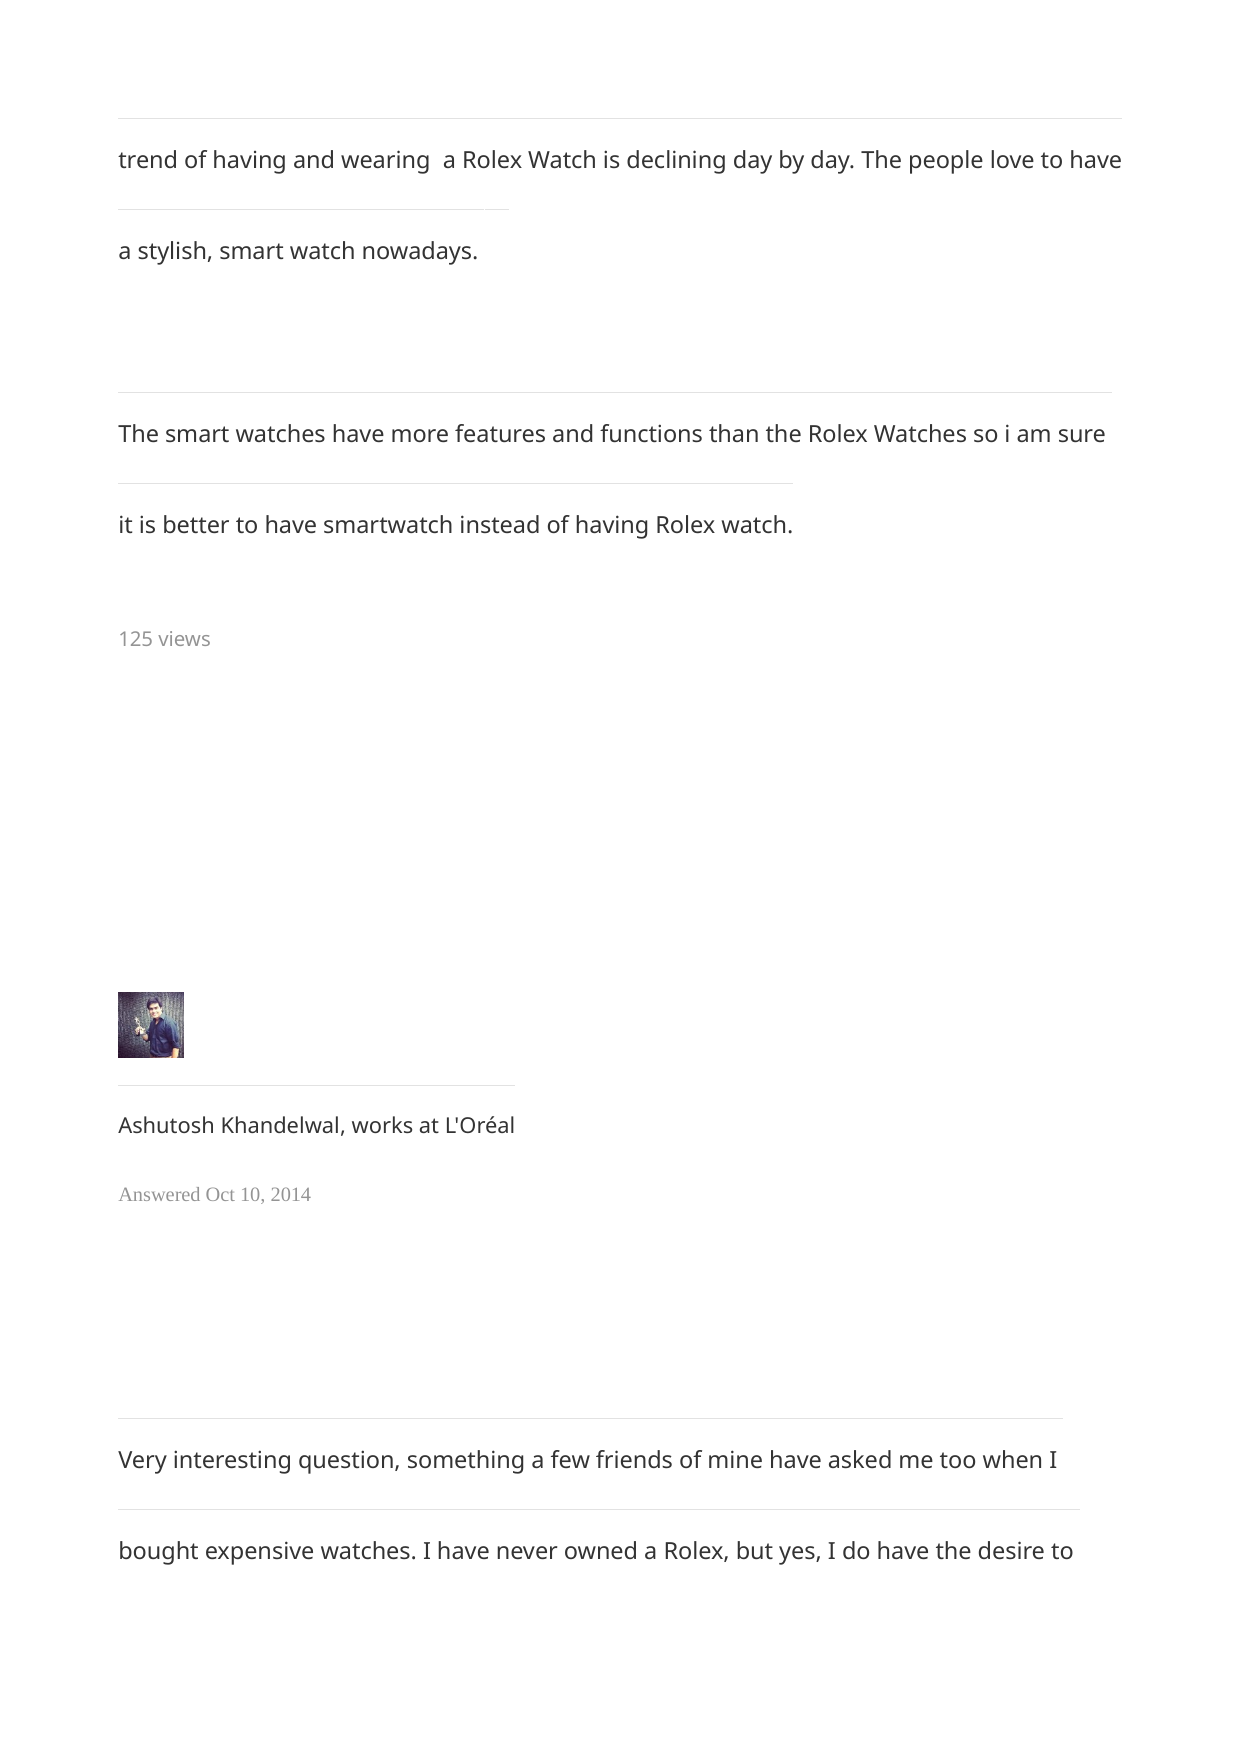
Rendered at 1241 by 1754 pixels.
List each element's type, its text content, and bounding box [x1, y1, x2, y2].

text Answered Oct 10, 2014 [118, 1183, 1122, 1206]
text Ashutosh Khandelwal, works at L'Oréal [118, 1085, 1109, 1140]
text trend of having and wearing a Rolex Watch is declining day by day. The people love to have a stylish, smart watch nowadays. The smart watches have more features and functions than the Rolex Watches so i am sure it is better to have smartwatch instead of having Rolex watch. [118, 119, 1122, 540]
picture [118, 992, 184, 1058]
text Very interesting question, something a few friends of mine have asked me too when I bought expensive watches. I have never owned a Rolex, but yes, I do have the desire to [118, 1418, 1122, 1566]
text 125 views [118, 625, 1122, 652]
